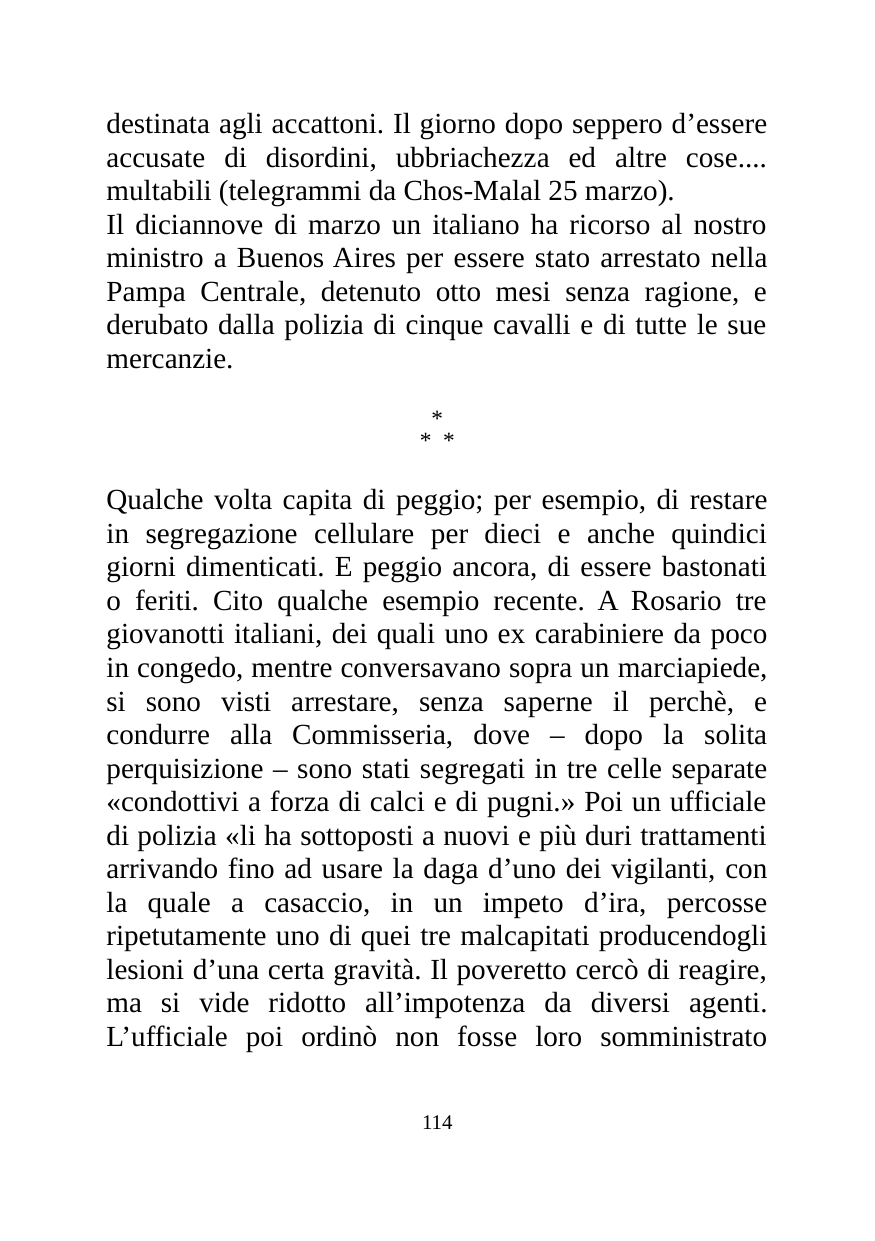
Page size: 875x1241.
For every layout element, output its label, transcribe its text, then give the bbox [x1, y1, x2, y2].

text Qualche volta capita di peggio; per esempio, di restare in segregazione cellulare per dieci e anche quindici giorni dimenticati. E peggio ancora, di essere bastonati o feriti. Cito qualche esempio recente. A Rosario tre giovanotti italiani, dei quali uno ex carabiniere da poco in congedo, mentre conversavano sopra un marciapiede, si sono visti arrestare, senza saperne il perchè, e condurre alla Commisseria, dove – dopo la solita perquisizione – sono stati segregati in tre celle separate «condottivi a forza di calci e di pugni.» Poi un ufficiale di polizia «li ha sottoposti a nuovi e più duri trattamenti arrivando fino ad usare la daga d’uno dei vigilanti, con la quale a casaccio, in un impeto d’ira, percosse ripetutamente uno di quei tre malcapitati producendogli lesioni d’una certa gravità. Il poveretto cercò di reagire, ma si vide ridotto all’impotenza da diversi agenti. L’ufficiale poi ordinò non fosse loro somministrato [106, 482, 768, 1053]
text destinata agli accattoni. Il giorno dopo seppero d’essere accusate di disordini, ubbriachezza ed altre cose.... multabili (telegrammi da Chos-Malal 25 marzo). [106, 106, 768, 207]
text Il diciannove di marzo un italiano ha ricorso al nostro ministro a Buenos Aires per essere stato arrestato nella Pampa Centrale, detenuto otto mesi senza ragione, e derubato dalla polizia di cinque cavalli e di tutte le sue mercanzie. [106, 207, 768, 374]
text *** [106, 404, 768, 453]
